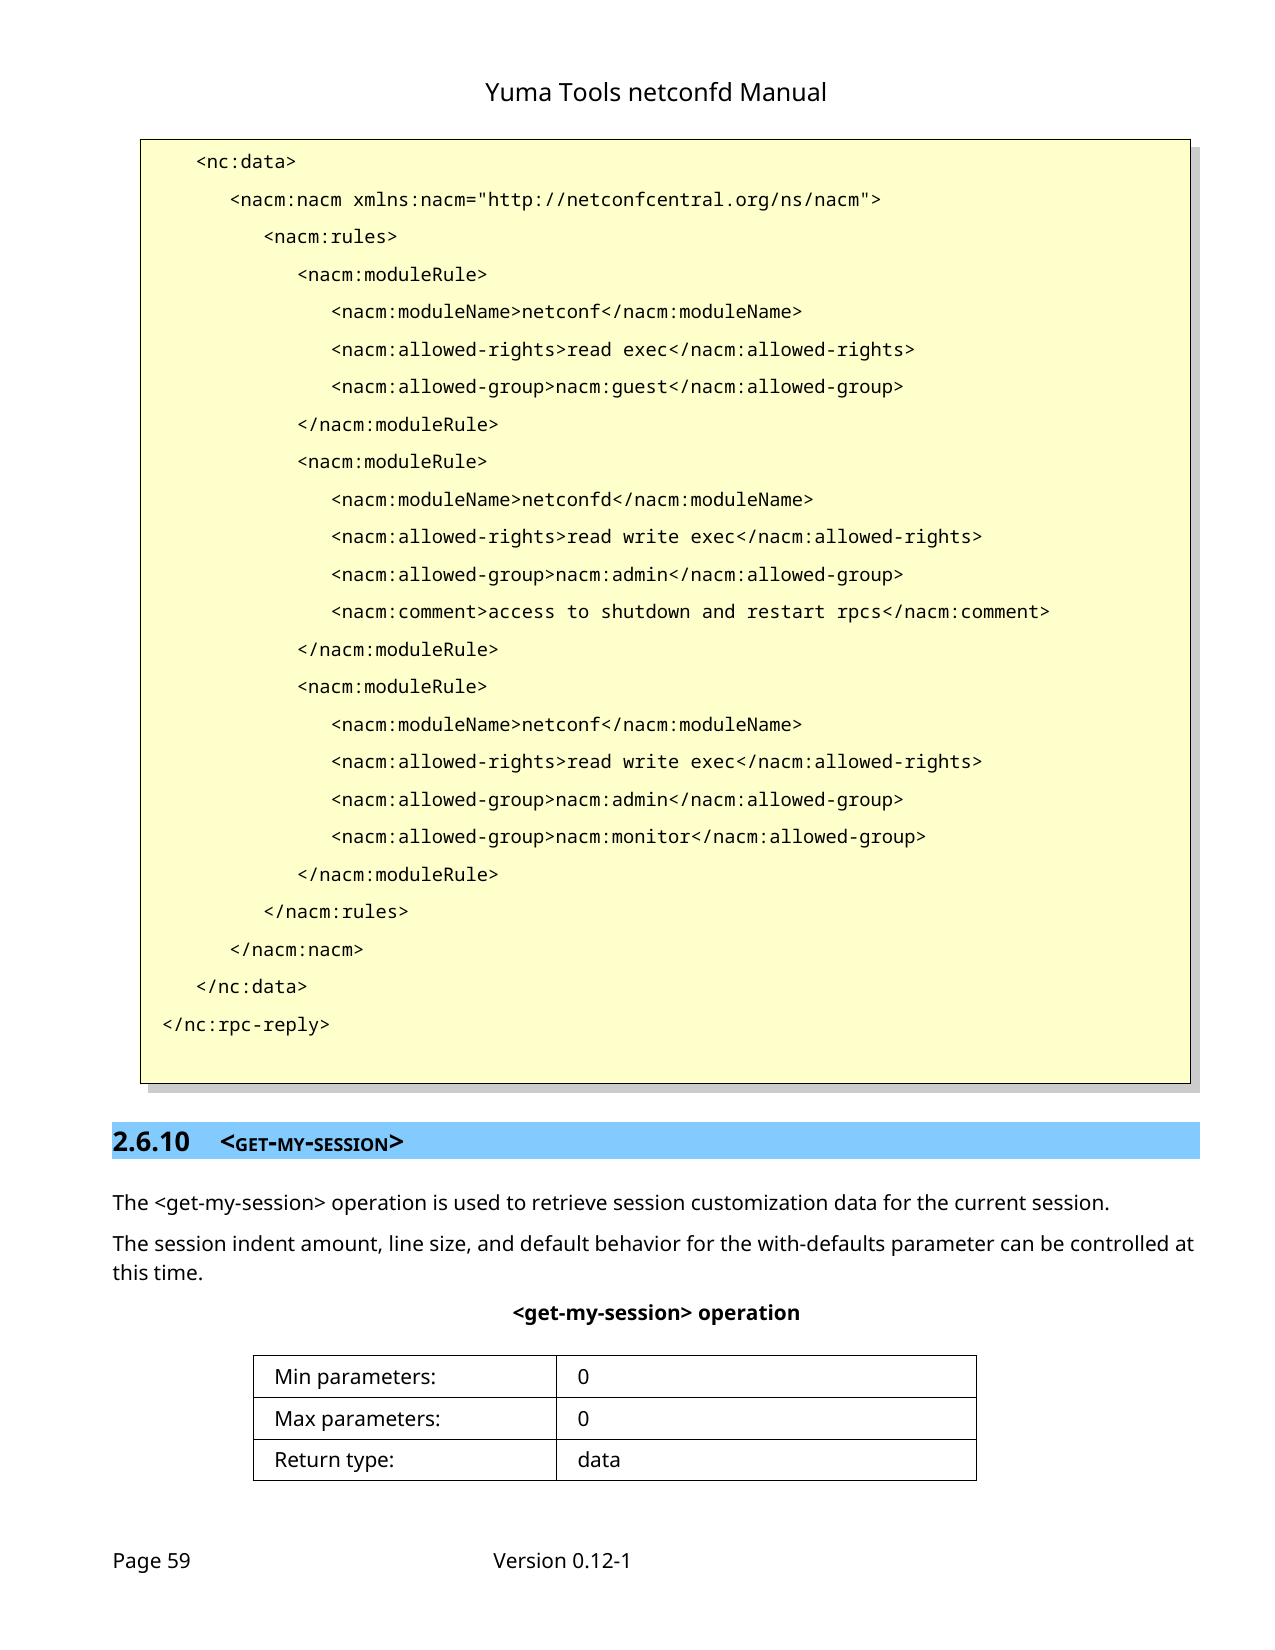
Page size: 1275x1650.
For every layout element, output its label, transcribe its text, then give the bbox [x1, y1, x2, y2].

text </nacm:moduleRule> [141, 401, 1190, 437]
text <nacm:moduleRule> [141, 663, 1190, 699]
text </nacm:moduleRule> [141, 851, 1190, 887]
text <nacm:moduleName>netconf</nacm:moduleName> [141, 288, 1190, 324]
subtitle <get-my-session> operation [127, 1298, 1185, 1327]
text <nacm:moduleRule> [141, 438, 1190, 474]
table_cell Max parameters: [254, 1398, 556, 1438]
text <nacm:rules> [141, 213, 1190, 249]
text </nacm:nacm> [141, 926, 1190, 962]
text <nacm:allowed-rights>read write exec</nacm:allowed-rights> [141, 738, 1190, 774]
text <nacm:moduleName>netconfd</nacm:moduleName> [141, 476, 1190, 512]
text <nacm:moduleName>netconf</nacm:moduleName> [141, 701, 1190, 737]
text <nacm:moduleRule> [141, 251, 1190, 287]
table_header Min parameters: [254, 1356, 556, 1397]
text <nacm:allowed-rights>read write exec</nacm:allowed-rights> [141, 513, 1190, 549]
subtitle <get-my-session> [112, 1122, 1200, 1159]
text <nc:data> [141, 140, 1190, 174]
text <nacm:allowed-group>nacm:guest</nacm:allowed-group> [141, 363, 1190, 399]
text The <get-my-session> operation is used to retrieve session customization data for the current session. [112, 1188, 1200, 1217]
table_cell 0 [557, 1398, 976, 1438]
text </nacm:moduleRule> [141, 626, 1190, 662]
table_cell Return type: [254, 1440, 556, 1480]
table_header 0 [557, 1356, 976, 1397]
text </nc:rpc-reply> [141, 1001, 1190, 1037]
text <nacm:allowed-group>nacm:admin</nacm:allowed-group> [141, 551, 1190, 587]
text </nc:data> [141, 963, 1190, 999]
text The session indent amount, line size, and default behavior for the with-defaults parameter can be controlled at this time. [112, 1229, 1200, 1286]
table_cell data [557, 1440, 976, 1480]
text </nacm:rules> [141, 888, 1190, 924]
text <nacm:nacm xmlns:nacm="http://netconfcentral.org/ns/nacm"> [141, 176, 1190, 212]
text <nacm:allowed-rights>read exec</nacm:allowed-rights> [141, 326, 1190, 362]
text <nacm:allowed-group>nacm:monitor</nacm:allowed-group> [141, 813, 1190, 849]
text <nacm:comment>access to shutdown and restart rpcs</nacm:comment> [141, 588, 1190, 624]
text <nacm:allowed-group>nacm:admin</nacm:allowed-group> [141, 776, 1190, 812]
